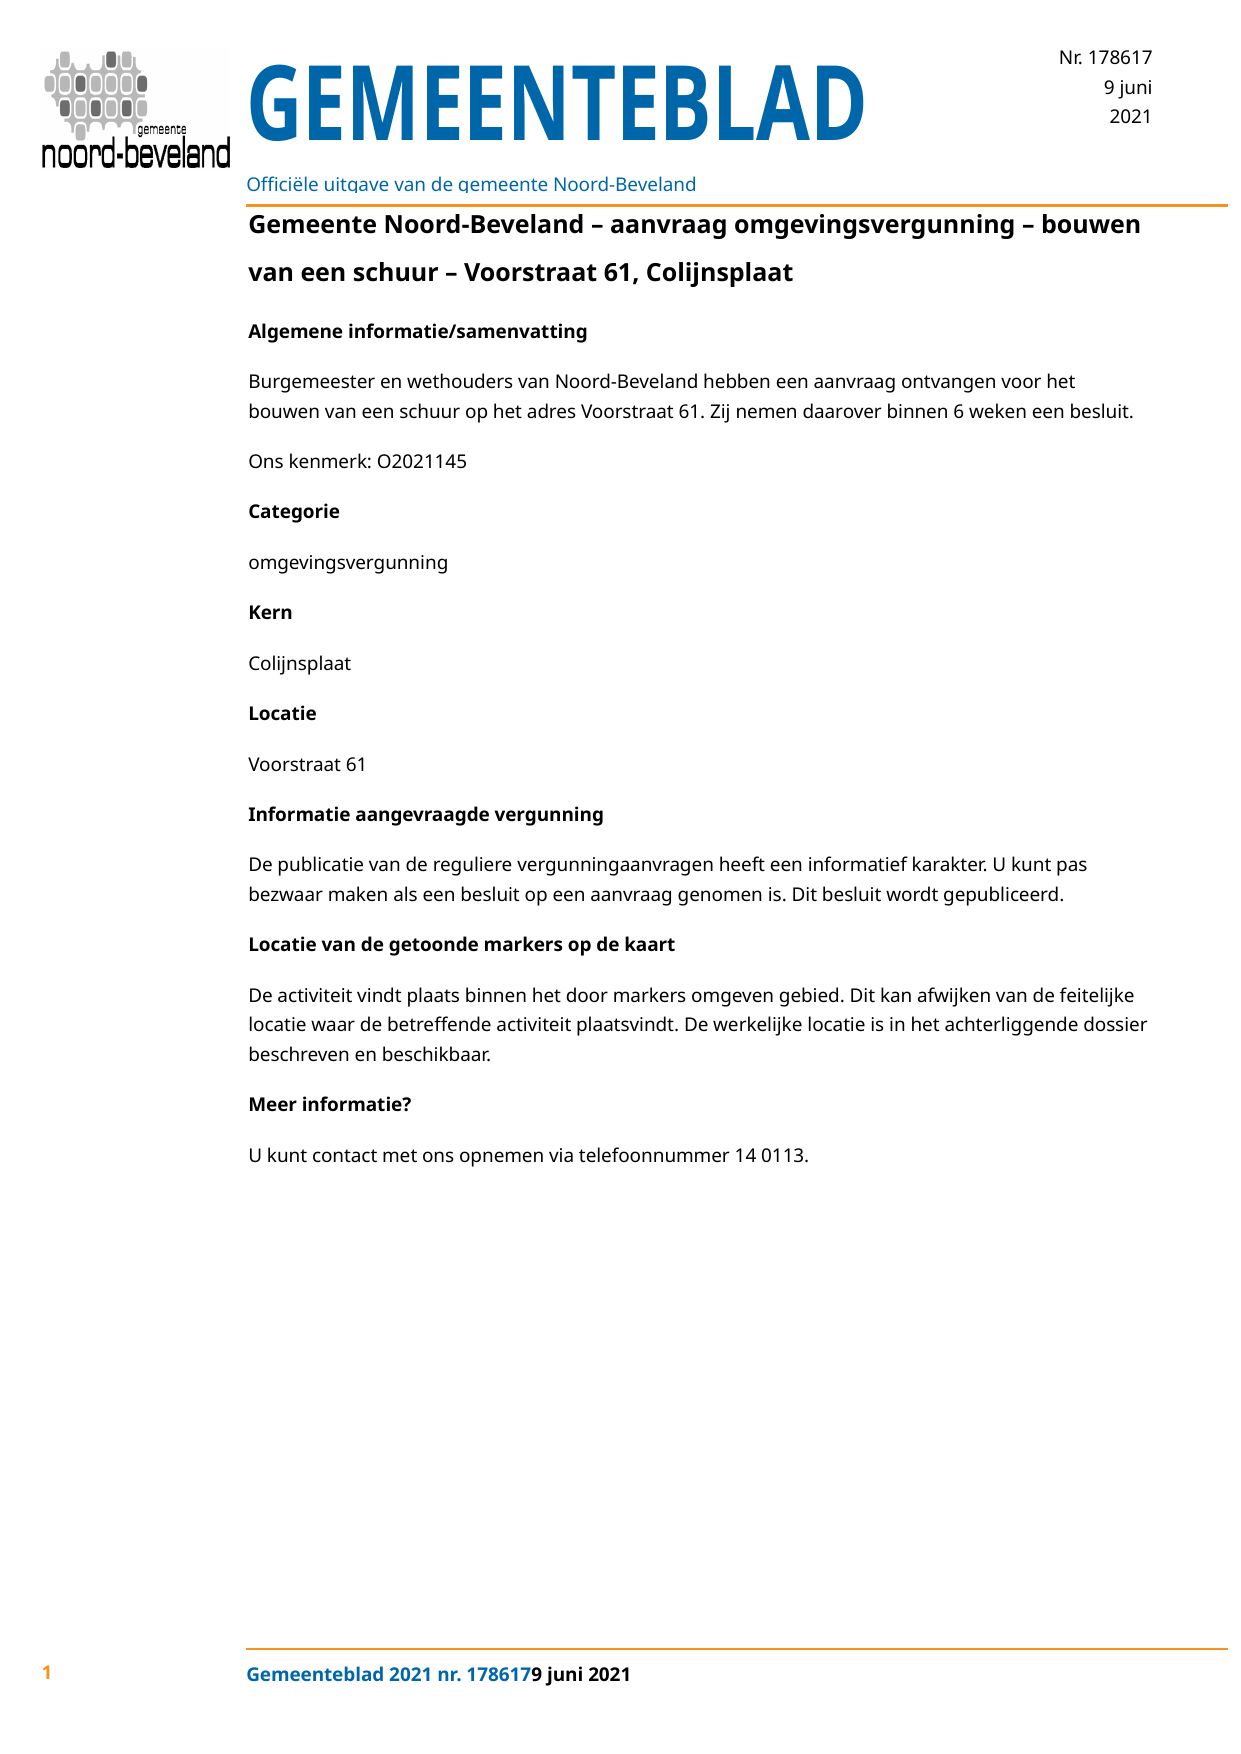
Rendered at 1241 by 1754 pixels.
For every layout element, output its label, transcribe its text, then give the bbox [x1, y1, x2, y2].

text Categorie [248, 499, 1152, 524]
text De publicatie van de reguliere vergunningaanvragen heeft een informatief karakter. U kunt pas bezwaar maken als een besluit op een aanvraag genomen is. Dit besluit wordt gepubliceerd. [248, 852, 1152, 907]
text Algemene informatie/samenvatting [248, 318, 1152, 344]
text Meer informatie? [248, 1092, 1152, 1117]
text De activiteit vindt plaats binnen het door markers omgeven gebied. Dit kan afwijken van de feitelijke locatie waar de betreffende activiteit plaatsvindt. De werkelijke locatie is in het achterliggende dossier beschreven en beschikbaar. [248, 982, 1152, 1067]
text Colijnsplaat [248, 650, 1152, 676]
text Informatie aangevraagde vergunning [248, 801, 1152, 827]
text omgevingsvergunning [248, 549, 1152, 575]
text Burgemeester en wethouders van Noord-Beveland hebben een aanvraag ontvangen voor het bouwen van een schuur op het adres Voorstraat 61. Zij nemen daarover binnen 6 weken een besluit. [248, 368, 1152, 424]
text U kunt contact met ons opnemen via telefoonnummer 14 0113. [248, 1142, 1152, 1168]
text Voorstraat 61 [248, 751, 1152, 777]
text Locatie [248, 700, 1152, 726]
text Kern [248, 599, 1152, 625]
text Locatie van de getoonde markers op de kaart [248, 932, 1152, 957]
picture [41, 47, 231, 172]
text Ons kenmerk: O2021145 [248, 448, 1152, 474]
text Gemeente Noord-Beveland – aanvraag omgevingsvergunning – bouwen van een schuur – Voorstraat 61, Colijnsplaat [248, 207, 1152, 288]
